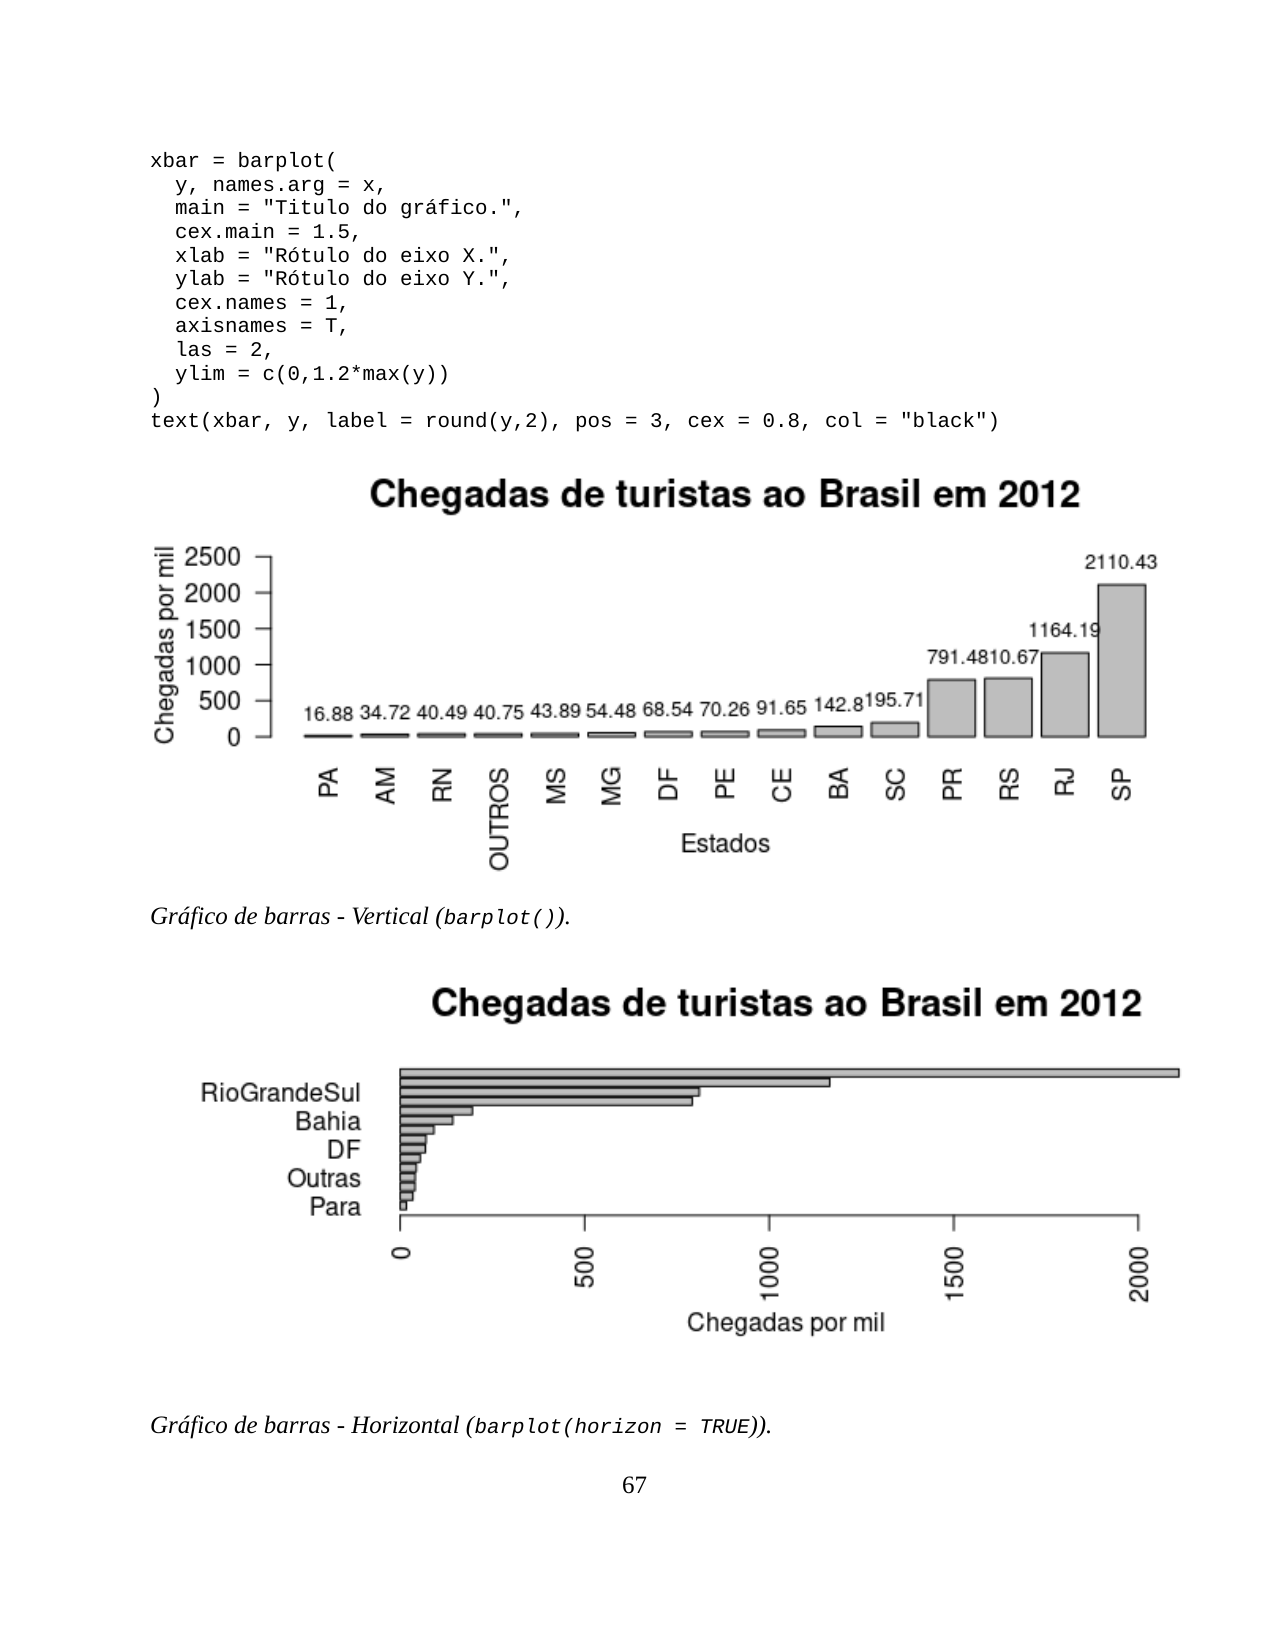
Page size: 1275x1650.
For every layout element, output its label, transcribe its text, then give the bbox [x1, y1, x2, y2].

text ) [150, 386, 1125, 410]
text y, names.arg = x, [150, 174, 1125, 197]
text las = 2, [150, 339, 1125, 363]
picture [150, 943, 1240, 1398]
text ylim = c(0,1.2*max(y)) [150, 363, 1125, 386]
text main = "Titulo do gráfico.", [150, 197, 1125, 221]
text Gráfico de barras - Horizontal (barplot(horizon = TRUE)). [150, 1410, 1125, 1440]
text axisnames = T, [150, 316, 1125, 339]
text cex.main = 1.5, [150, 221, 1125, 244]
text xlab = "Rótulo do eixo X.", [150, 244, 1125, 268]
text cex.names = 1, [150, 292, 1125, 316]
picture [150, 433, 1240, 889]
text xbar = barplot( [150, 150, 1125, 174]
text ylab = "Rótulo do eixo Y.", [150, 268, 1125, 292]
text Gráfico de barras - Vertical (barplot()). [150, 901, 1125, 931]
text text(xbar, y, label = round(y,2), pos = 3, cex = 0.8, col = "black") [150, 410, 1125, 433]
